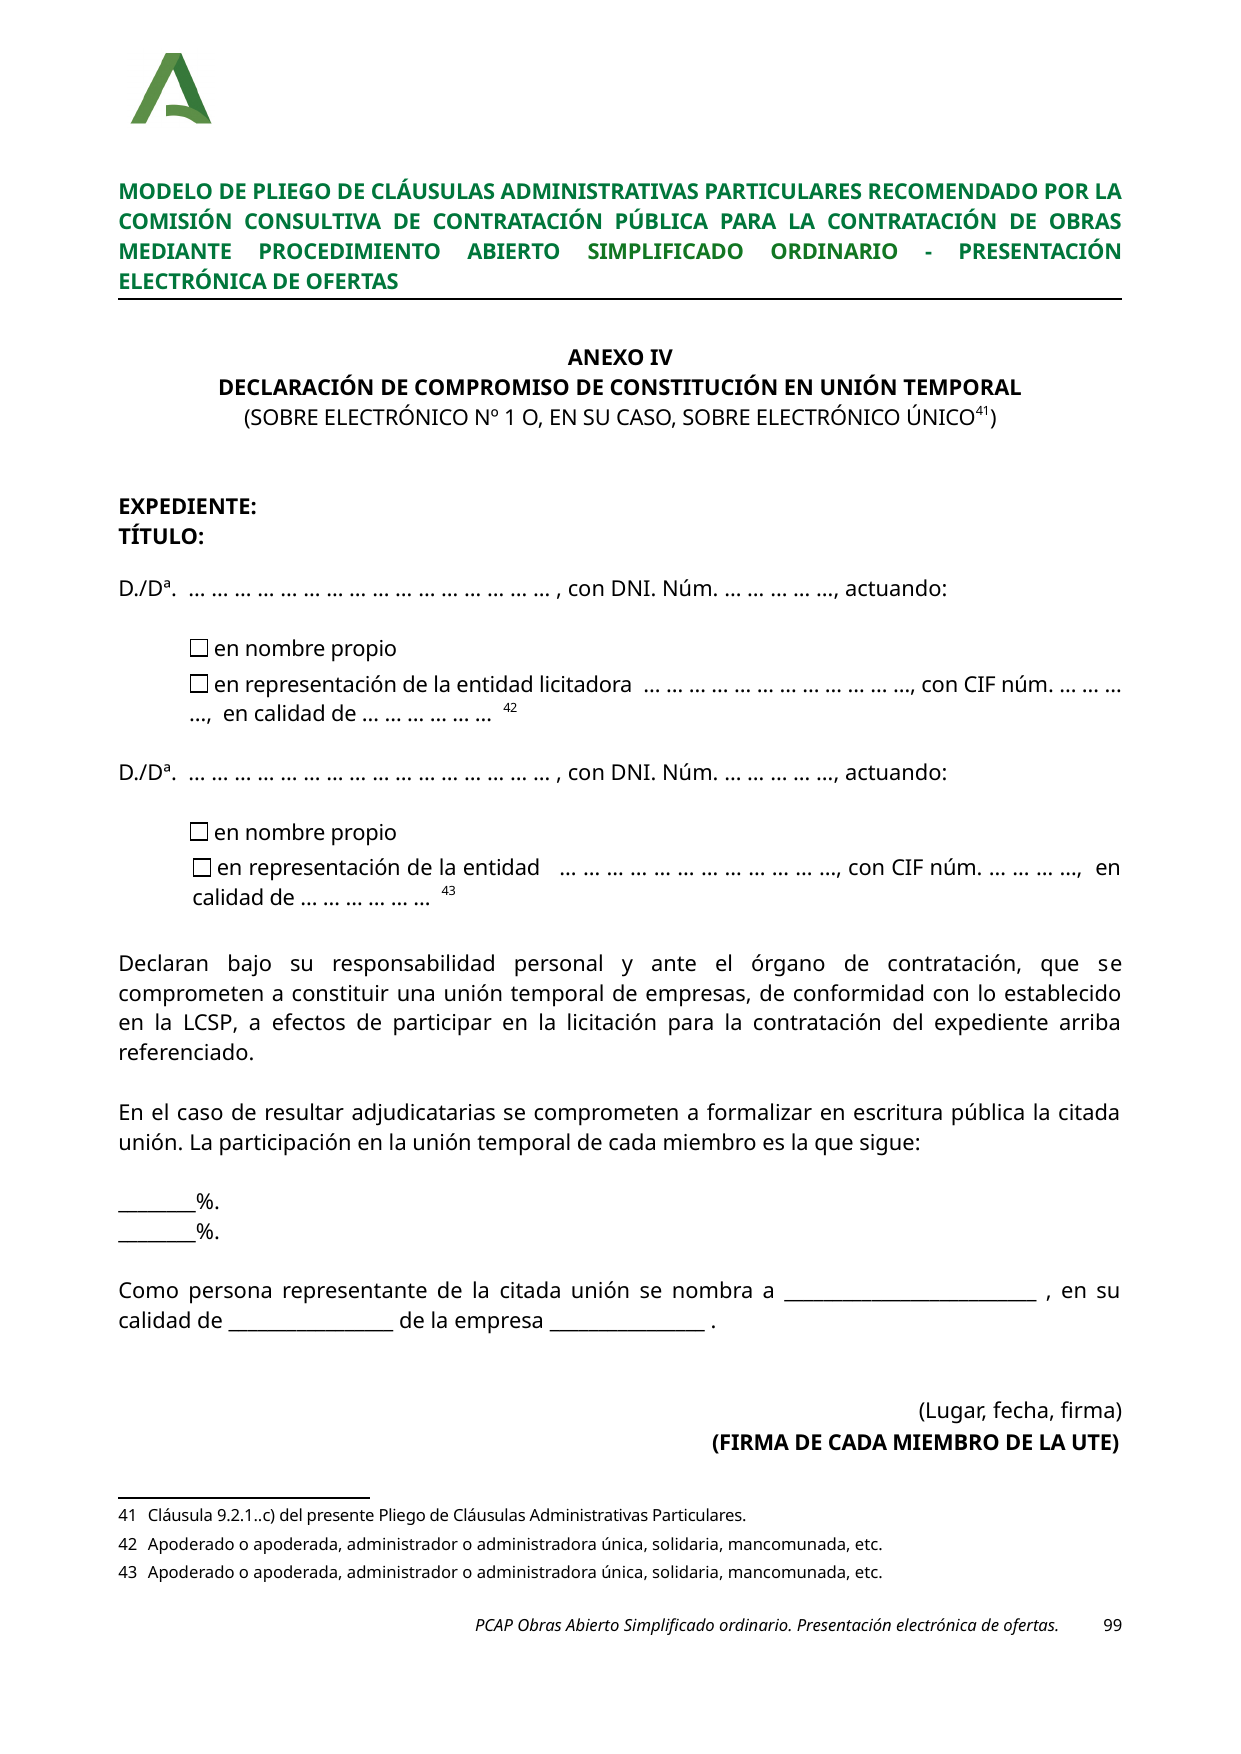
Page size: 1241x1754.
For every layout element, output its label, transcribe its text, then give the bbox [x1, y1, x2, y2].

picture [127, 48, 216, 128]
text En el caso de resultar adjudicatarias se comprometen a formalizar en escritura pública la citada unión. La participación en la unión temporal de cada miembro es la que sigue: [118, 1097, 1122, 1156]
text EXPEDIENTE: [118, 491, 1122, 521]
text D./Dª. … … … … … … … … … … … … … … … … , con DNI. Núm. … … … … …, actuando: [118, 573, 1122, 603]
text Apoderado o apoderada, administrador o administradora única, solidaria, mancomunada, etc. [118, 1532, 1122, 1555]
text en nombre propio [189, 817, 1122, 846]
text Declaran bajo su responsabilidad personal y ante el órgano de contratación, que se comprometen a constituir una unión temporal de empresas, de conformidad con lo establecido en la LCSP, a efectos de participar en la licitación para la contratación del expediente arriba referenciado. [118, 948, 1122, 1067]
text Como persona representante de la citada unión se nombra a __________________________ , en su calidad de _________________ de la empresa ________________ . [118, 1276, 1122, 1335]
text en representación de la entidad … … … … … … … … … … … …, con CIF núm. … … … …, en calidad de … … … … … … [192, 852, 1122, 912]
text ________%. [118, 1186, 1122, 1216]
text ________%. [118, 1216, 1122, 1246]
text ANEXO IV [118, 342, 1122, 372]
text D./Dª. … … … … … … … … … … … … … … … … , con DNI. Núm. … … … … …, actuando: [118, 757, 1122, 787]
text Cláusula 9.2.1..c) del presente Pliego de Cláusulas Administrativas Particulares. [118, 1504, 1122, 1526]
text TÍTULO: [118, 521, 1122, 551]
text Apoderado o apoderada, administrador o administradora única, solidaria, mancomunada, etc. [118, 1561, 1122, 1584]
text MODELO DE PLIEGO DE CLÁUSULAS ADMINISTRATIVAS PARTICULARES RECOMENDADO POR LA COMISIÓN CONSULTIVA DE CONTRATACIÓN PÚBLICA PARA LA CONTRATACIÓN DE OBRAS MEDIANTE PROCEDIMIENTO ABIERTO SIMPLIFICADO ORDINARIO - PRESENTACIÓN ELECTRÓNICA DE OFERTAS [118, 176, 1122, 298]
text DECLARACIÓN DE COMPROMISO DE CONSTITUCIÓN EN UNIÓN TEMPORAL [118, 372, 1122, 402]
text (FIRMA DE CADA MIEMBRO DE LA UTE) [118, 1424, 1122, 1460]
text (Lugar, fecha, firma) [118, 1395, 1122, 1424]
text (SOBRE ELECTRÓNICO Nº 1 O, EN SU CASO, SOBRE ELECTRÓNICO ÚNICO) [118, 402, 1122, 431]
text en representación de la entidad licitadora … … … … … … … … … … … …, con CIF núm. … … … …, en calidad de … … … … … … [189, 669, 1122, 728]
text en nombre propio [189, 633, 1122, 663]
